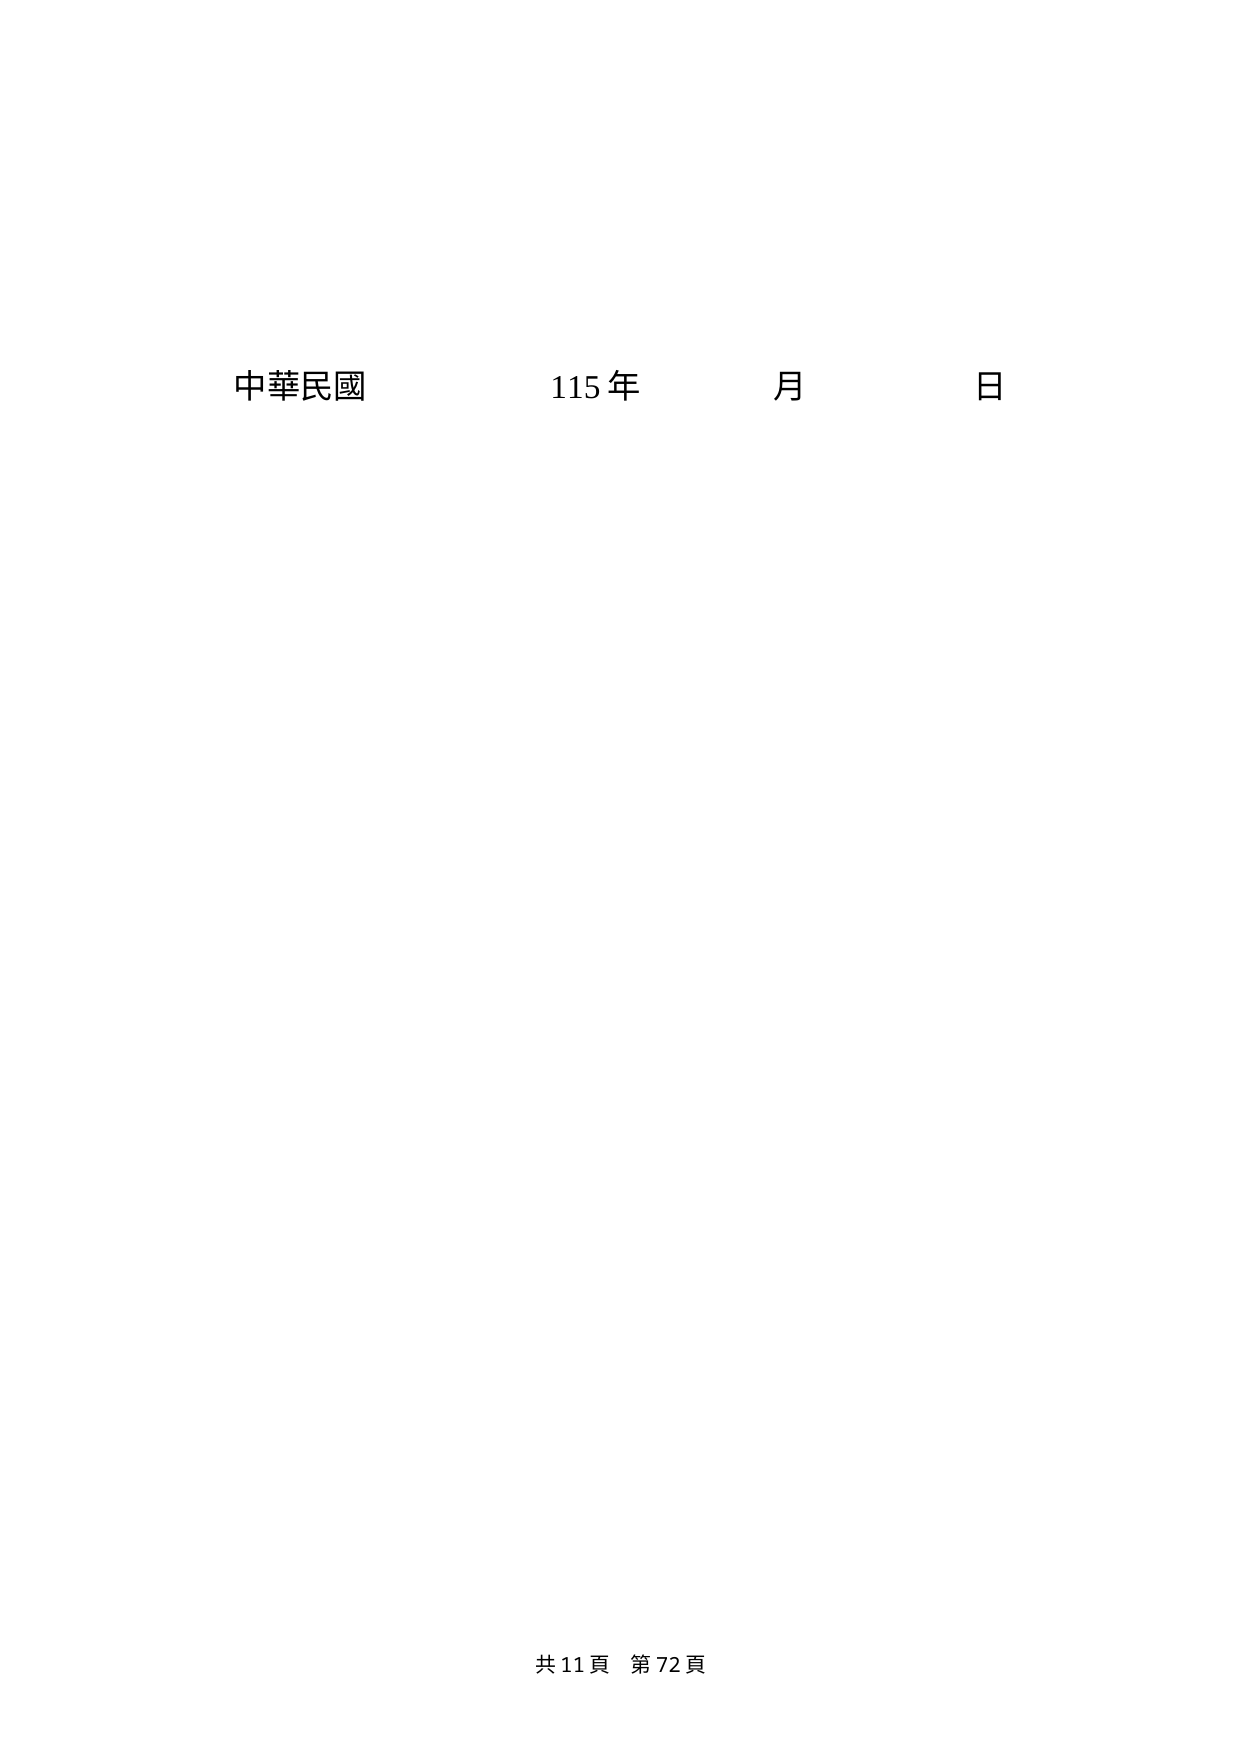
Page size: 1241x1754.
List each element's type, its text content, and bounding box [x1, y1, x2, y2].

text 中華民國 115年 月 日 [118, 343, 1122, 405]
